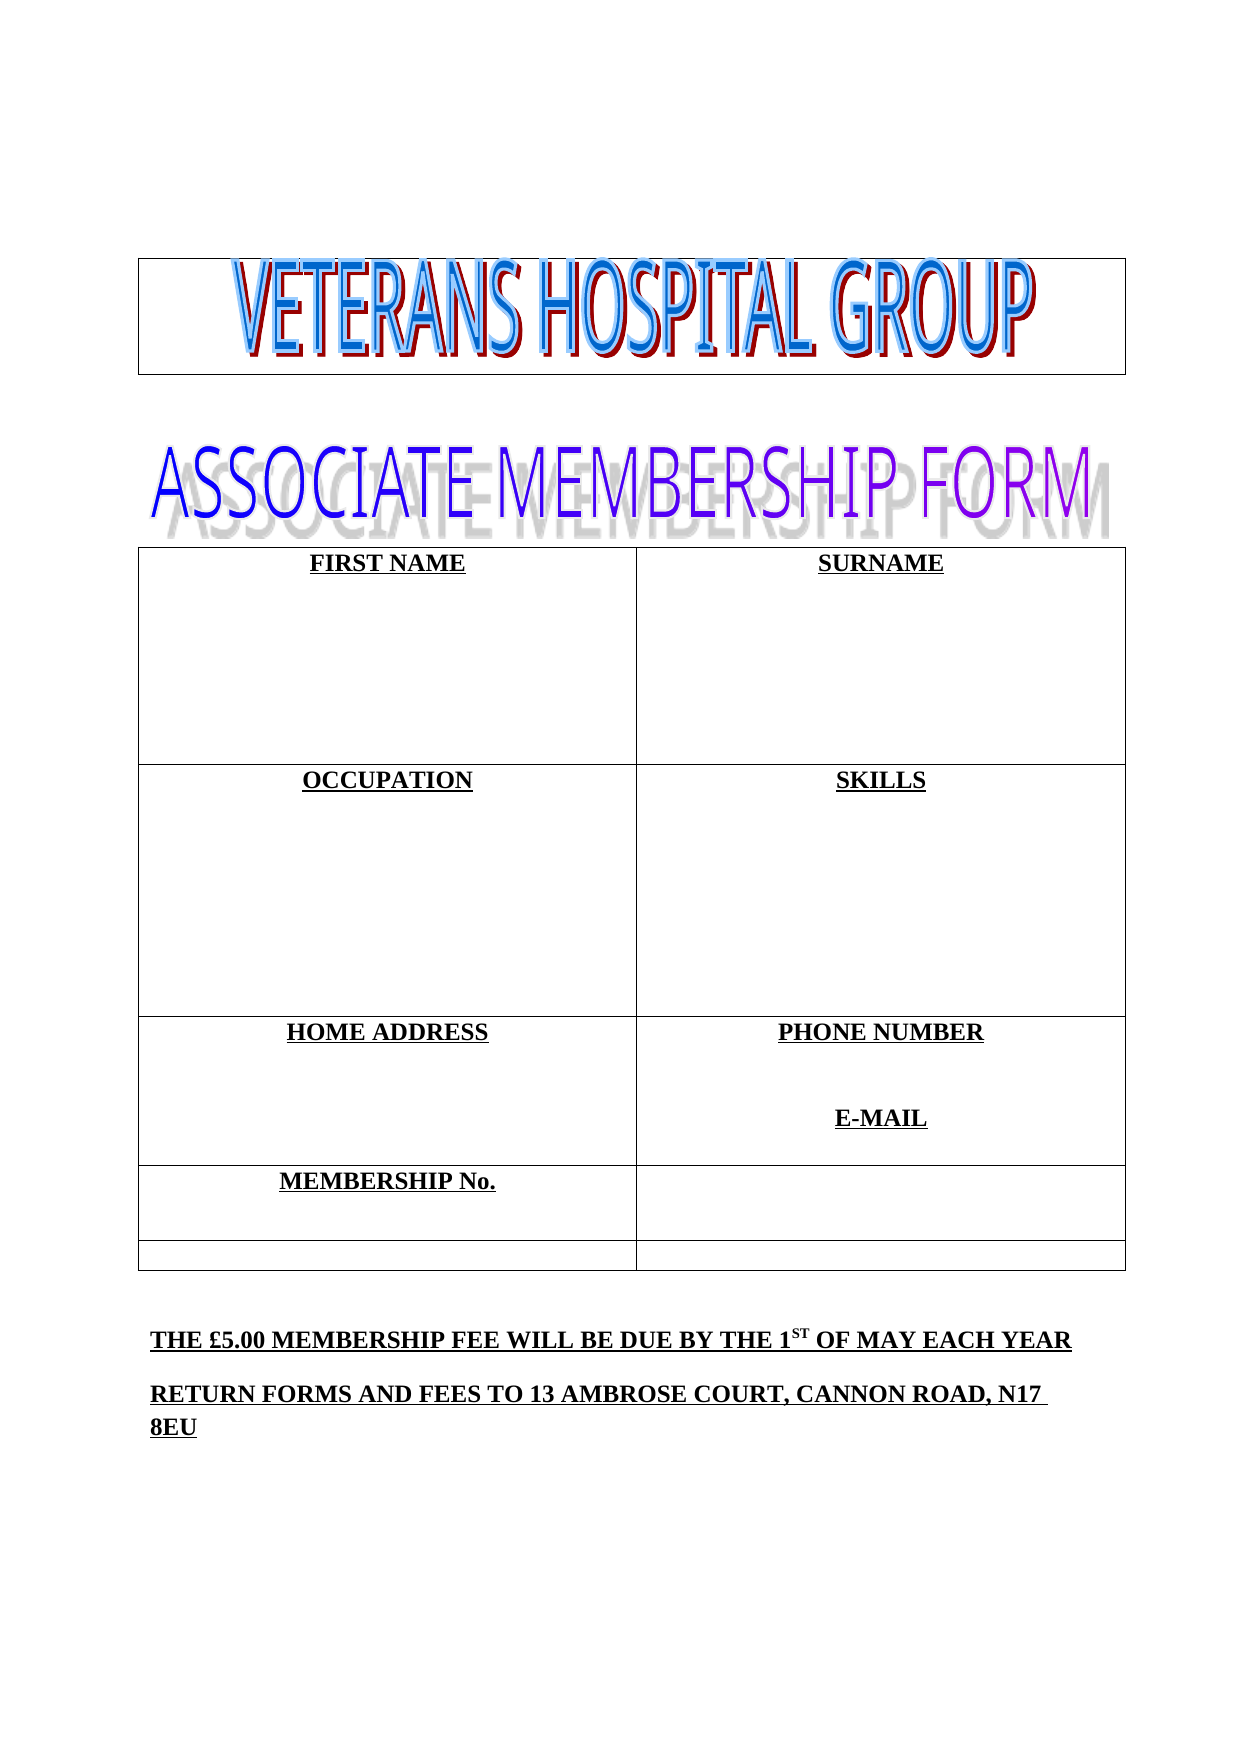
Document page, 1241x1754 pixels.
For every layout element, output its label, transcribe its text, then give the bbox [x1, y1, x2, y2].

table_header [1015, 275, 1023, 303]
table_header [967, 259, 985, 340]
table_cell [637, 1166, 1125, 1240]
text THE £5.00 MEMBERSHIP FEE WILL BE DUE BY THE 1ST OF MAY EACH YEAR [150, 1325, 1090, 1354]
table_header [456, 259, 474, 309]
table_cell PHONE NUMBER E-MAIL [637, 1017, 1125, 1165]
table_header SURNAME [637, 548, 1125, 764]
table_header [888, 276, 896, 302]
table_header [427, 259, 446, 343]
table_cell MEMBERSHIP No. [139, 1166, 636, 1240]
table_header [675, 275, 683, 304]
table_cell [637, 1241, 1125, 1270]
table_cell [139, 1241, 636, 1270]
table_header [139, 259, 1125, 373]
table_header [384, 276, 392, 302]
text RETURN FORMS AND FEES TO 13 AMBROSE COURT, CANNON ROAD, N17 8EU [150, 1379, 1090, 1441]
table_header [391, 259, 418, 336]
table_cell HOME ADDRESS [139, 1017, 636, 1165]
table_cell OCCUPATION [139, 765, 636, 1016]
table_header FIRST NAME [139, 548, 636, 764]
table_header [594, 274, 614, 340]
table_header [626, 291, 648, 340]
table_header [767, 259, 785, 339]
table_header [641, 259, 662, 327]
table_header [611, 259, 635, 289]
table_header [548, 259, 566, 297]
table_cell SKILLS [637, 765, 1125, 1016]
table_header [240, 259, 260, 311]
table_header [923, 274, 943, 340]
table_header [895, 259, 922, 287]
